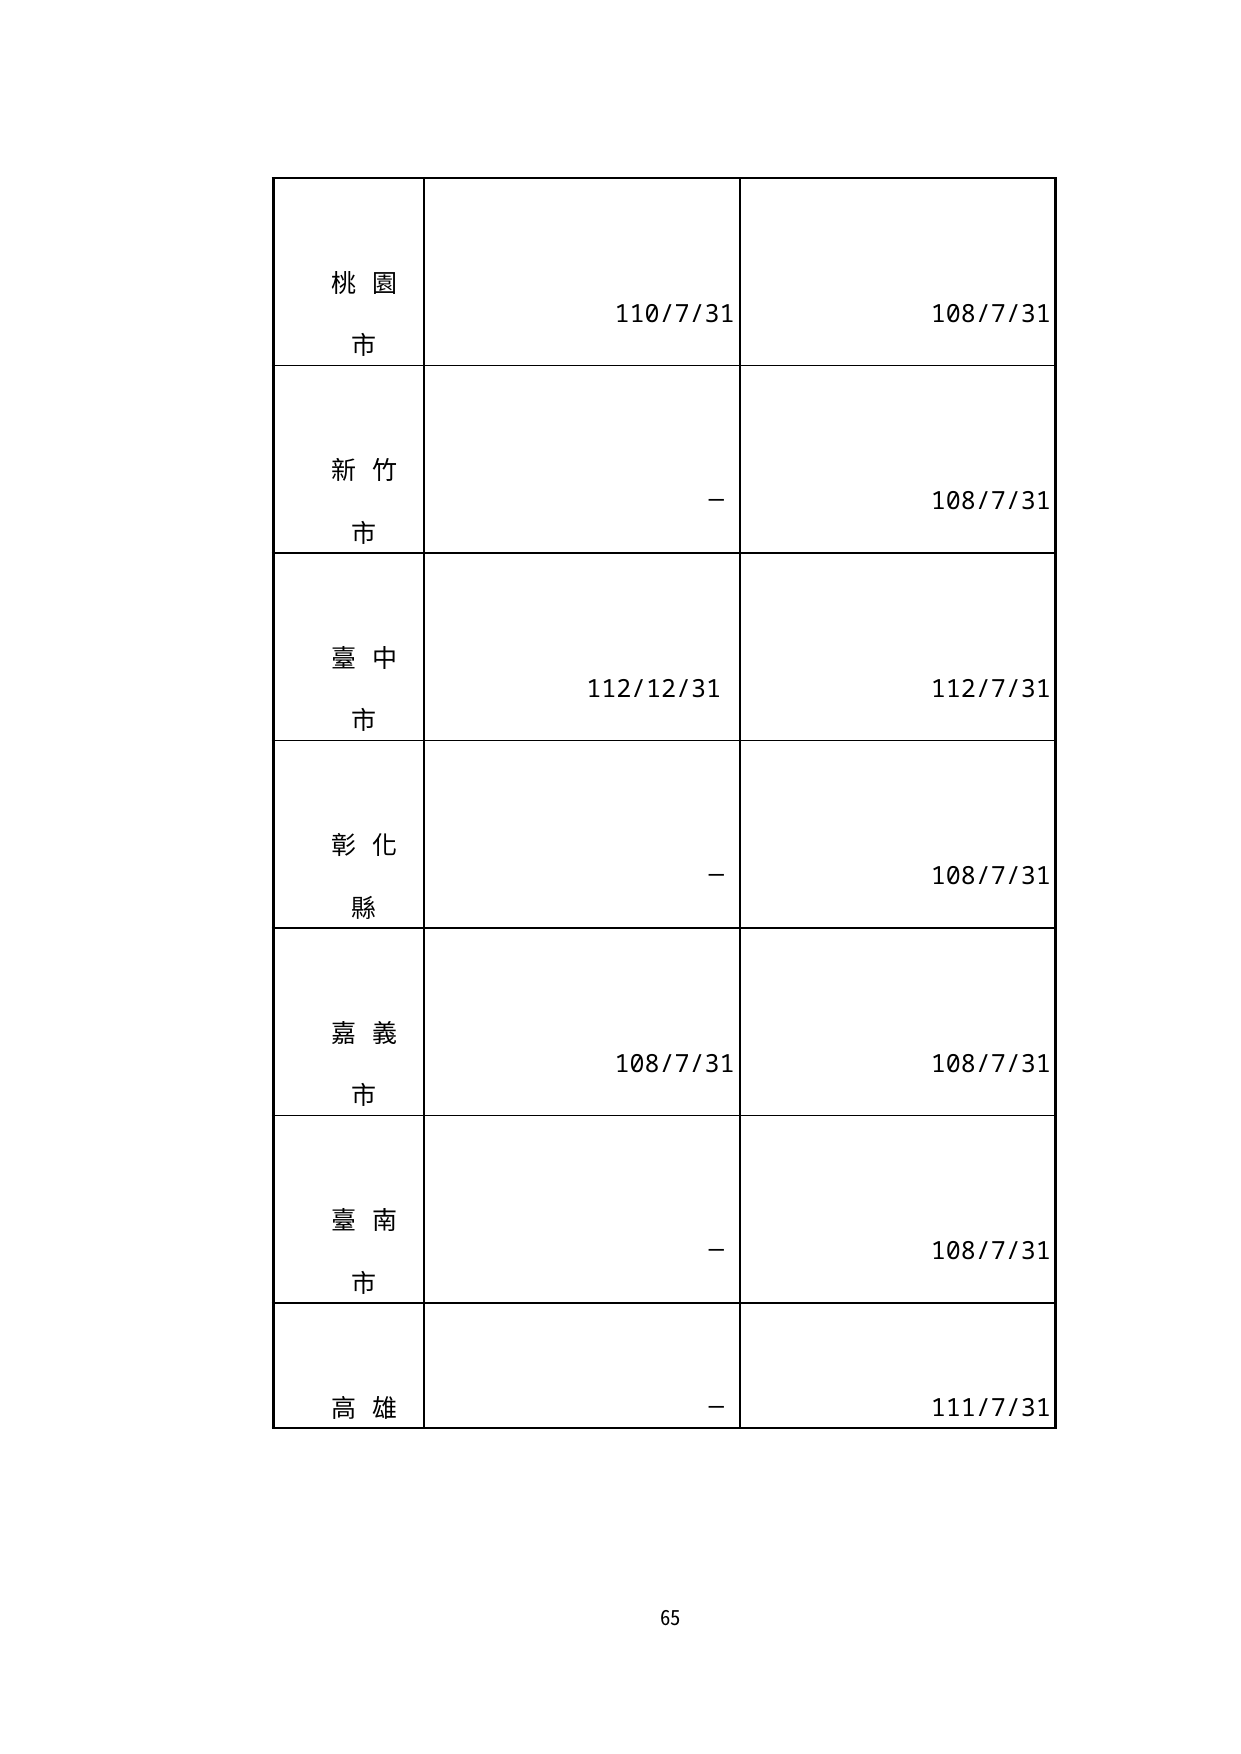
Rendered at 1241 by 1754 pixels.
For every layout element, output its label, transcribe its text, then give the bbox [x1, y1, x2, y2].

table_cell 新竹市 [275, 366, 423, 552]
table_cell 110/7/31 [425, 179, 739, 365]
table_cell ─ [425, 1116, 739, 1302]
table_cell 彰化縣 [275, 741, 423, 927]
table_cell 112/7/31 [741, 554, 1054, 740]
table_cell 臺南市 [275, 1116, 423, 1302]
table_cell 112/12/31 [425, 554, 739, 740]
table_cell 108/7/31 [741, 366, 1054, 552]
table_cell 108/7/31 [741, 179, 1054, 365]
table_cell 111/7/31 [741, 1304, 1054, 1427]
table_cell 108/7/31 [741, 741, 1054, 927]
table_cell ─ [425, 1304, 739, 1427]
table_cell 108/7/31 [741, 1116, 1054, 1302]
table_cell ─ [425, 741, 739, 927]
table_cell 嘉義市 [275, 929, 423, 1115]
table_cell 高雄 [275, 1304, 423, 1427]
table_cell 桃園市 [275, 179, 423, 365]
table_cell 108/7/31 [425, 929, 739, 1115]
table_cell ─ [425, 366, 739, 552]
table_cell 108/7/31 [741, 929, 1054, 1115]
table_cell 臺中市 [275, 554, 423, 740]
